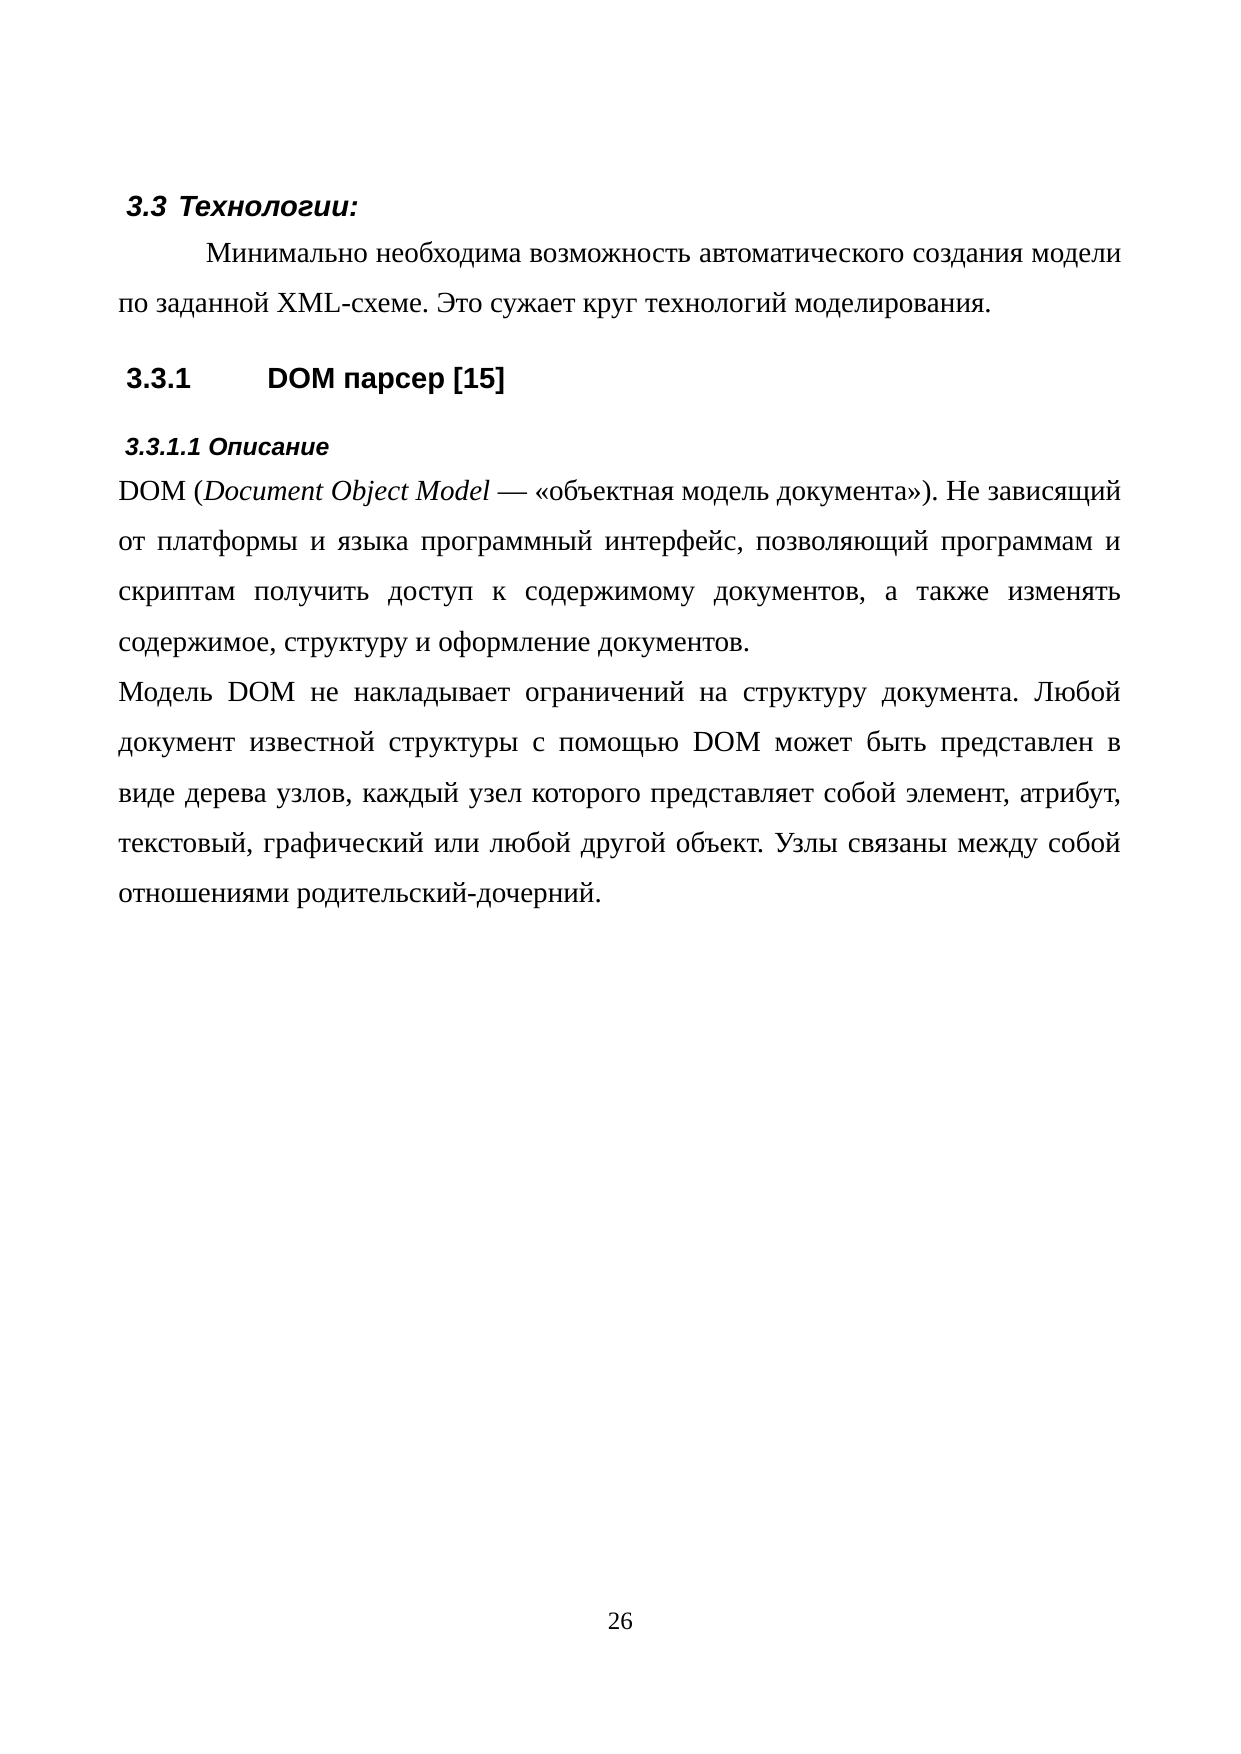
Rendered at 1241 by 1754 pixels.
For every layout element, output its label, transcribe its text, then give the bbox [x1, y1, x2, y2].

subtitle Технологии: [118, 189, 1122, 223]
list DOM (Document Object Model — «объектная модель документа»). Не зависящий от платформы и языка программный интерфейс, позволяющий программам и скриптам получить доступ к содержимому документов, а также изменять содержимое, структуру и оформление документов. [81, 473, 1122, 657]
subtitle DOM парсер [15] [118, 361, 1122, 394]
text Минимально необходима возможность автоматического создания модели по заданной XML-схеме. Это сужает круг технологий моделирования. [118, 235, 1122, 319]
list Модель DOM не накладывает ограничений на структуру документа. Любой документ известной структуры с помощью DOM может быть представлен в виде дерева узлов, каждый узел которого представляет собой элемент, атрибут, текстовый, графический или любой другой объект. Узлы связаны между собой отношениями родительский-дочерний. [81, 674, 1122, 909]
subtitle Описание [118, 432, 1122, 460]
